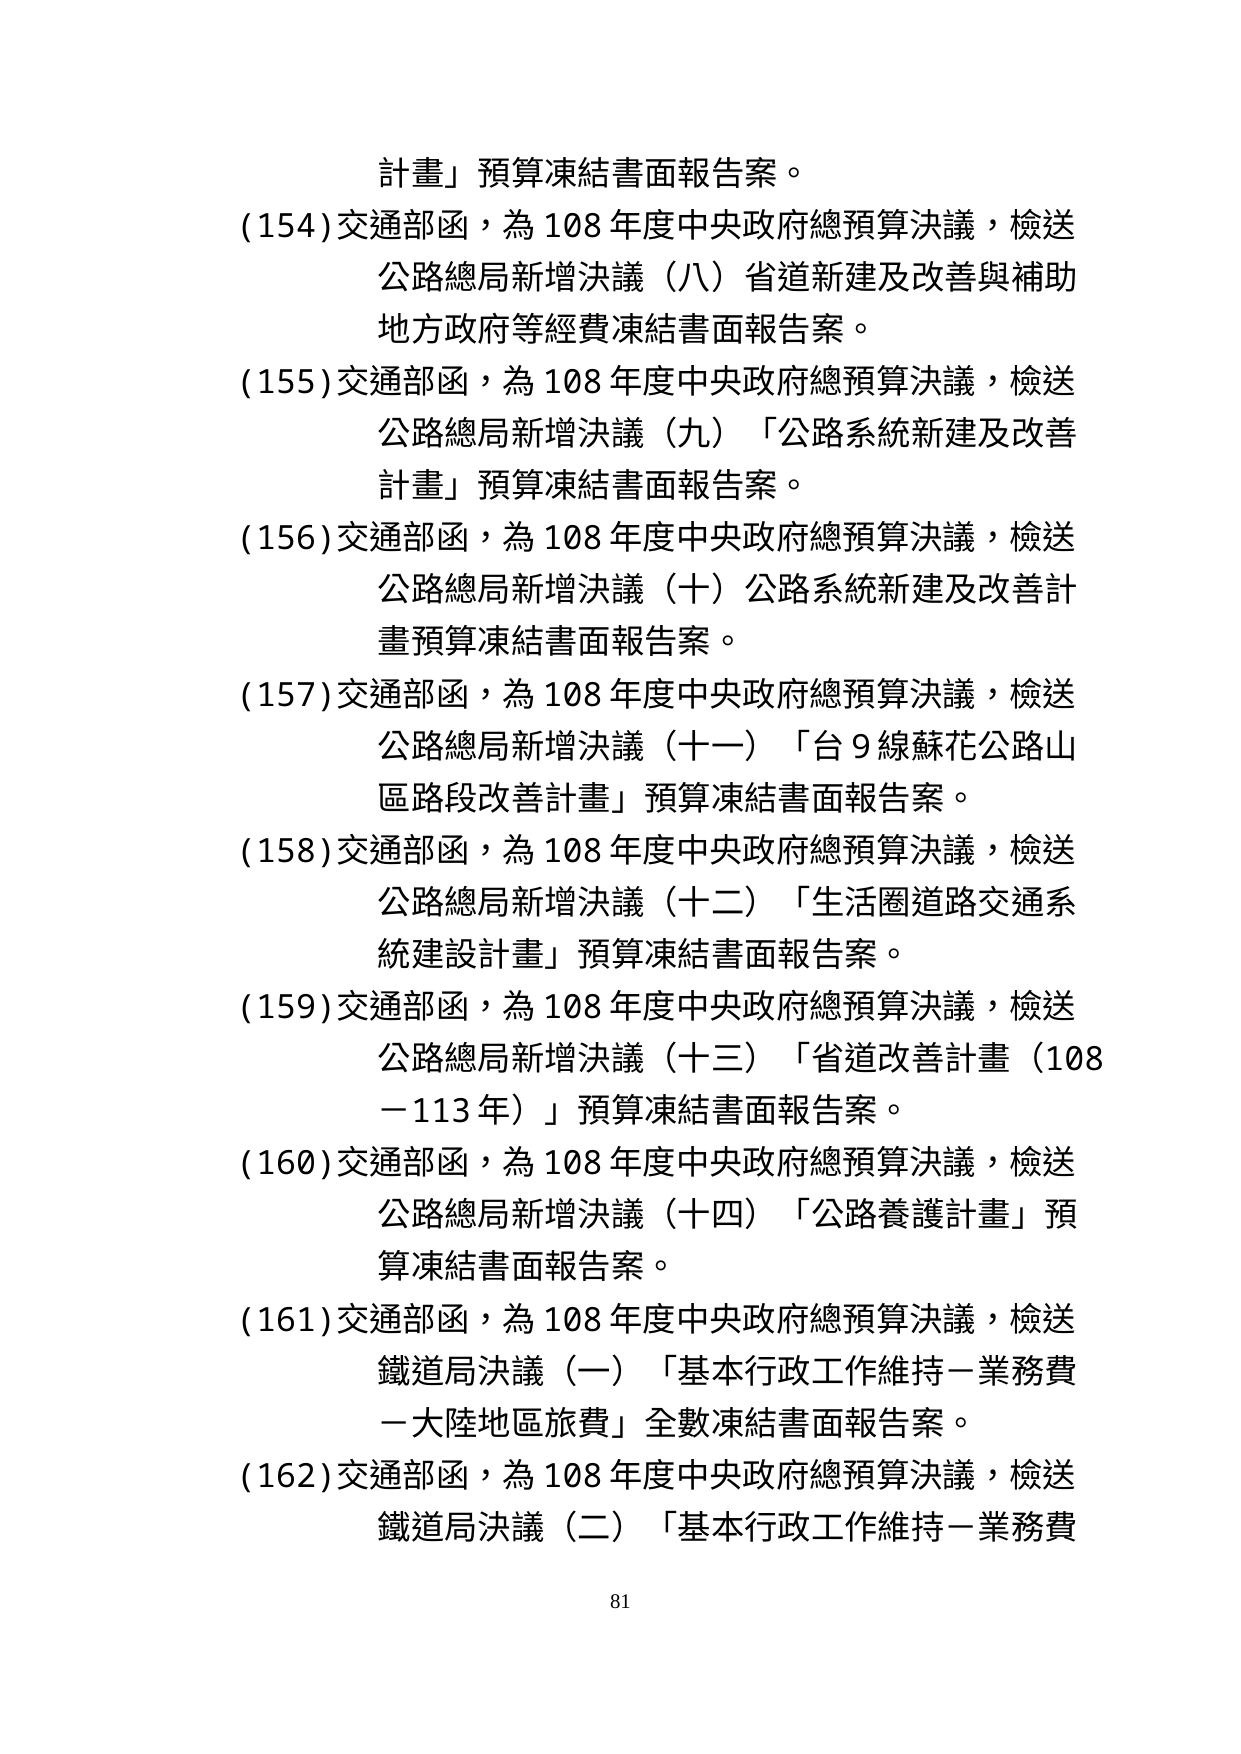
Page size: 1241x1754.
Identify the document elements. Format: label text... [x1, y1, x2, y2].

list 交通部函，為108年度中央政府總預算決議，檢送鐵道局決議（一）「基本行政工作維持－業務費－大陸地區旅費」全數凍結書面報告案。 [236, 1289, 1104, 1446]
list 交通部函，為108年度中央政府總預算決議，檢送公路總局新增決議（十四）「公路養護計畫」預算凍結書面報告案。 [236, 1133, 1104, 1289]
list 交通部函，為108年度中央政府總預算決議，檢送公路總局新增決議（十）公路系統新建及改善計畫預算凍結書面報告案。 [236, 508, 1104, 664]
list 交通部函，為108年度中央政府總預算決議，檢送公路總局新增決議（十三）「省道改善計畫（108－113年）」預算凍結書面報告案。 [236, 977, 1104, 1133]
list 交通部函，為108年度中央政府總預算決議，檢送公路總局新增決議（十一）「台9線蘇花公路山區路段改善計畫」預算凍結書面報告案。 [236, 664, 1104, 821]
list 計畫」預算凍結書面報告案。 [236, 143, 1104, 196]
list 交通部函，為108年度中央政府總預算決議，檢送鐵道局決議（二）「基本行政工作維持－業務費－ [236, 1446, 1104, 1550]
list 交通部函，為108年度中央政府總預算決議，檢送公路總局新增決議（八）省道新建及改善與補助地方政府等經費凍結書面報告案。 [236, 196, 1104, 352]
list 交通部函，為108年度中央政府總預算決議，檢送公路總局新增決議（九）「公路系統新建及改善計畫」預算凍結書面報告案。 [236, 352, 1104, 508]
list 交通部函，為108年度中央政府總預算決議，檢送公路總局新增決議（十二）「生活圈道路交通系統建設計畫」預算凍結書面報告案。 [236, 821, 1104, 977]
